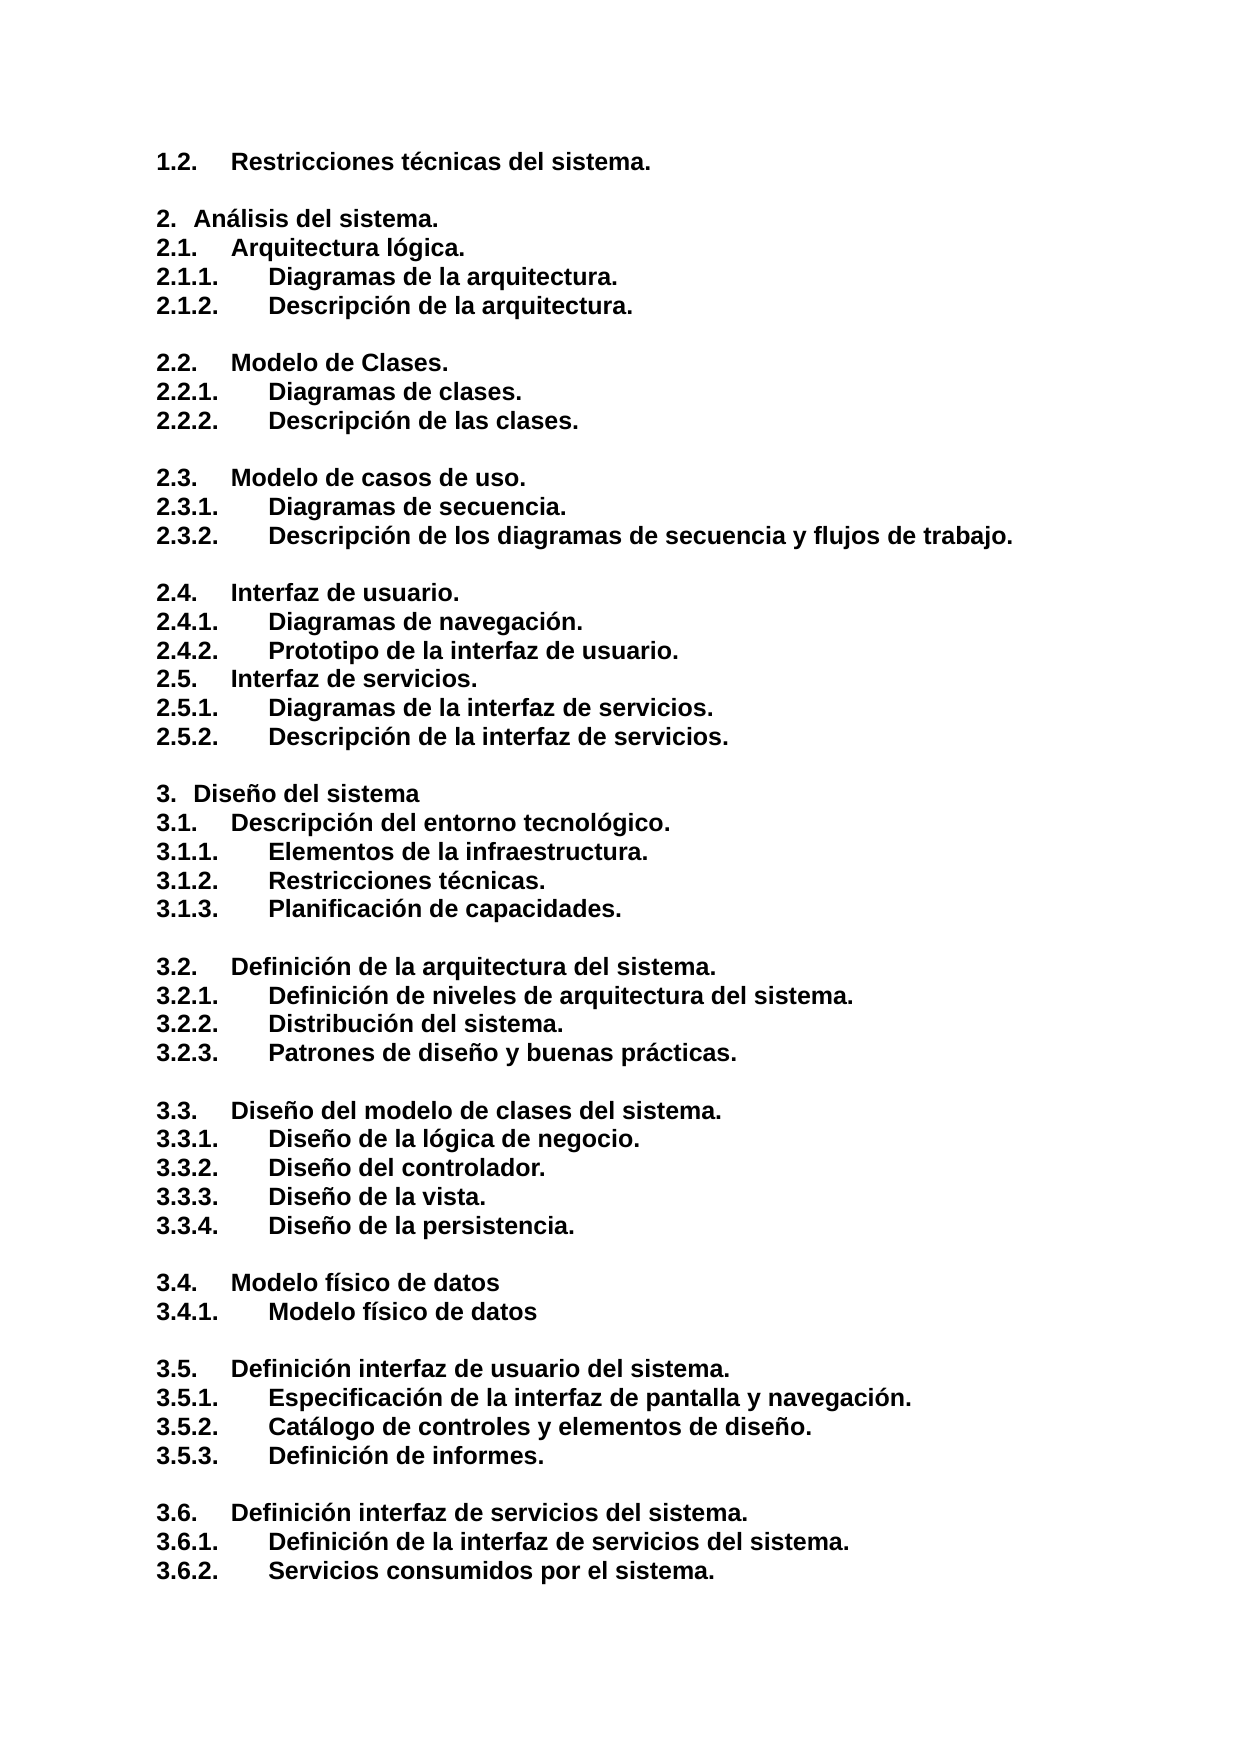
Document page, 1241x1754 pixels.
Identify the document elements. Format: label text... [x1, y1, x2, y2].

list Prototipo de la interfaz de usuario. [156, 636, 1093, 664]
list Elementos de la infraestructura. [156, 837, 1093, 866]
list Servicios consumidos por el sistema. [156, 1556, 1093, 1584]
list Diseño del modelo de clases del sistema. [156, 1096, 1093, 1124]
list Diseño de la vista. [156, 1182, 1093, 1211]
list Interfaz de servicios. [156, 664, 1093, 693]
list Especificación de la interfaz de pantalla y navegación. [156, 1383, 1093, 1412]
list Modelo de casos de uso. [156, 463, 1093, 492]
list Descripción de la arquitectura. [156, 291, 1093, 319]
list Modelo físico de datos [156, 1297, 1093, 1326]
list Diseño de la lógica de negocio. [156, 1124, 1093, 1153]
list Descripción de los diagramas de secuencia y flujos de trabajo. [156, 521, 1093, 549]
list Diseño del sistema [156, 779, 1093, 808]
list Diseño de la persistencia. [156, 1211, 1093, 1239]
list Modelo de Clases. [156, 348, 1093, 377]
list Diseño del controlador. [156, 1153, 1093, 1182]
list Diagramas de clases. [156, 377, 1093, 406]
list Diagramas de la interfaz de servicios. [156, 693, 1093, 722]
list Definición de la arquitectura del sistema. [156, 952, 1093, 981]
list Patrones de diseño y buenas prácticas. [156, 1038, 1093, 1067]
list Catálogo de controles y elementos de diseño. [156, 1412, 1093, 1441]
list Planificación de capacidades. [156, 894, 1093, 923]
list Definición de informes. [156, 1441, 1093, 1469]
list Definición interfaz de servicios del sistema. [156, 1498, 1093, 1527]
list Interfaz de usuario. [156, 578, 1093, 607]
list Descripción de la interfaz de servicios. [156, 722, 1093, 751]
list Diagramas de secuencia. [156, 492, 1093, 521]
list Análisis del sistema. [156, 204, 1093, 233]
list Restricciones técnicas del sistema. [156, 147, 1093, 176]
list Arquitectura lógica. [156, 233, 1093, 262]
list Descripción de las clases. [156, 406, 1093, 434]
list Diagramas de navegación. [156, 607, 1093, 636]
list Restricciones técnicas. [156, 866, 1093, 894]
list Descripción del entorno tecnológico. [156, 808, 1093, 837]
list Modelo físico de datos [156, 1268, 1093, 1297]
list Distribución del sistema. [156, 1009, 1093, 1038]
list Definición de niveles de arquitectura del sistema. [156, 981, 1093, 1009]
list Definición de la interfaz de servicios del sistema. [156, 1527, 1093, 1556]
list Diagramas de la arquitectura. [156, 262, 1093, 291]
list Definición interfaz de usuario del sistema. [156, 1354, 1093, 1383]
